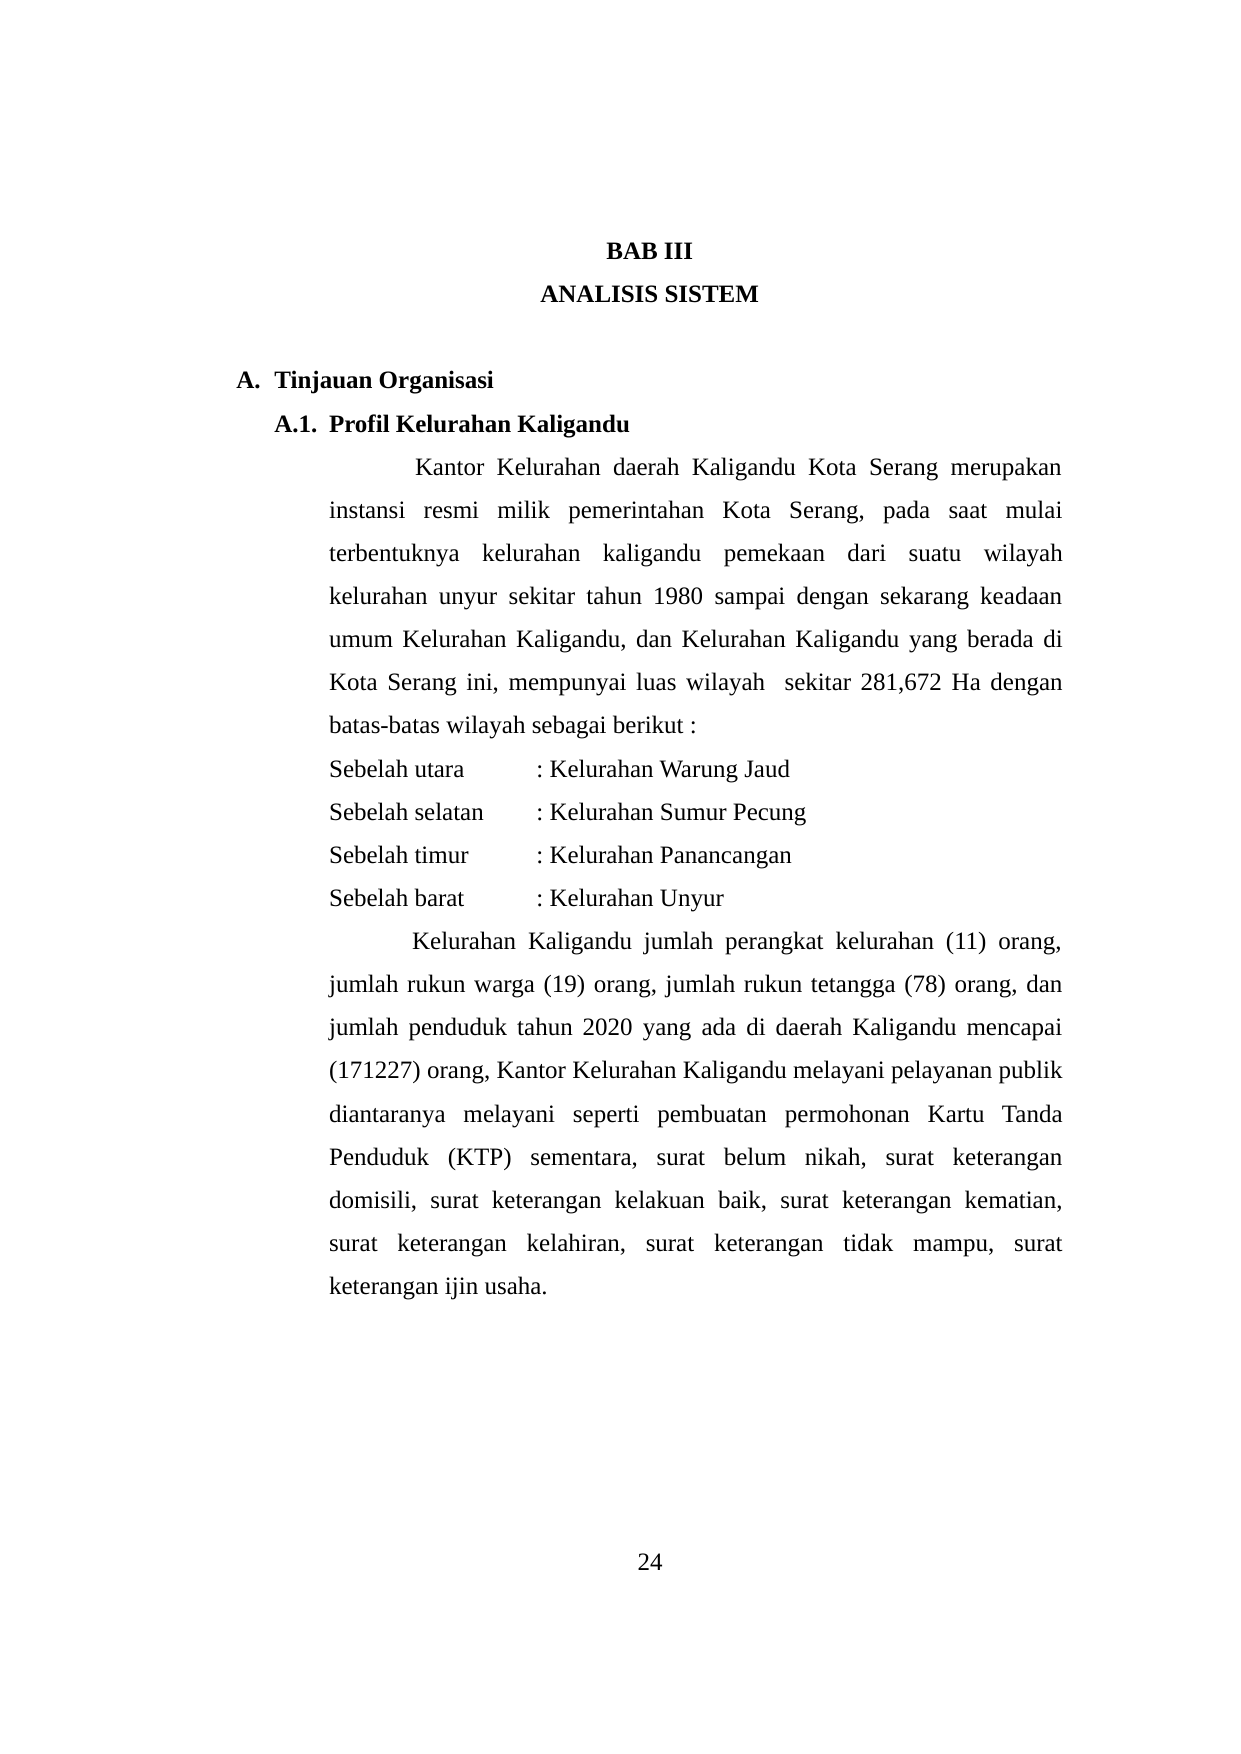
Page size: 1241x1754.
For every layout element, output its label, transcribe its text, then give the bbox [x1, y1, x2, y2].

list Kelurahan Kaligandu jumlah perangkat kelurahan (11) orang, jumlah rukun warga (19) orang, jumlah rukun tetangga (78) orang, dan jumlah penduduk tahun 2020 yang ada di daerah Kaligandu mencapai (171227) orang, Kantor Kelurahan Kaligandu melayani pelayanan publik diantaranya melayani seperti pembuatan permohonan Kartu Tanda Penduduk (KTP) sementara, surat belum nikah, surat keterangan domisili, surat keterangan kelakuan baik, surat keterangan kematian, surat keterangan kelahiran, surat keterangan tidak mampu, surat keterangan ijin usaha. [274, 926, 1063, 1300]
list Sebelah utara : Kelurahan Warung Jaud [274, 754, 1063, 782]
text ANALISIS SISTEM [236, 279, 1063, 308]
list Sebelah timur : Kelurahan Panancangan [274, 840, 1063, 869]
list Tinjauan Organisasi [236, 366, 1063, 394]
text BAB III [236, 236, 1063, 265]
list Sebelah selatan : Kelurahan Sumur Pecung [274, 797, 1063, 826]
list Sebelah barat : Kelurahan Unyur [274, 883, 1063, 912]
list Kantor Kelurahan daerah Kaligandu Kota Serang merupakan instansi resmi milik pemerintahan Kota Serang, pada saat mulai terbentuknya kelurahan kaligandu pemekaan dari suatu wilayah kelurahan unyur sekitar tahun 1980 sampai dengan sekarang keadaan umum Kelurahan Kaligandu, dan Kelurahan Kaligandu yang berada di Kota Serang ini, mempunyai luas wilayah sekitar 281,672 Ha dengan batas-batas wilayah sebagai berikut : [274, 452, 1063, 739]
list Profil Kelurahan Kaligandu [274, 409, 1063, 437]
